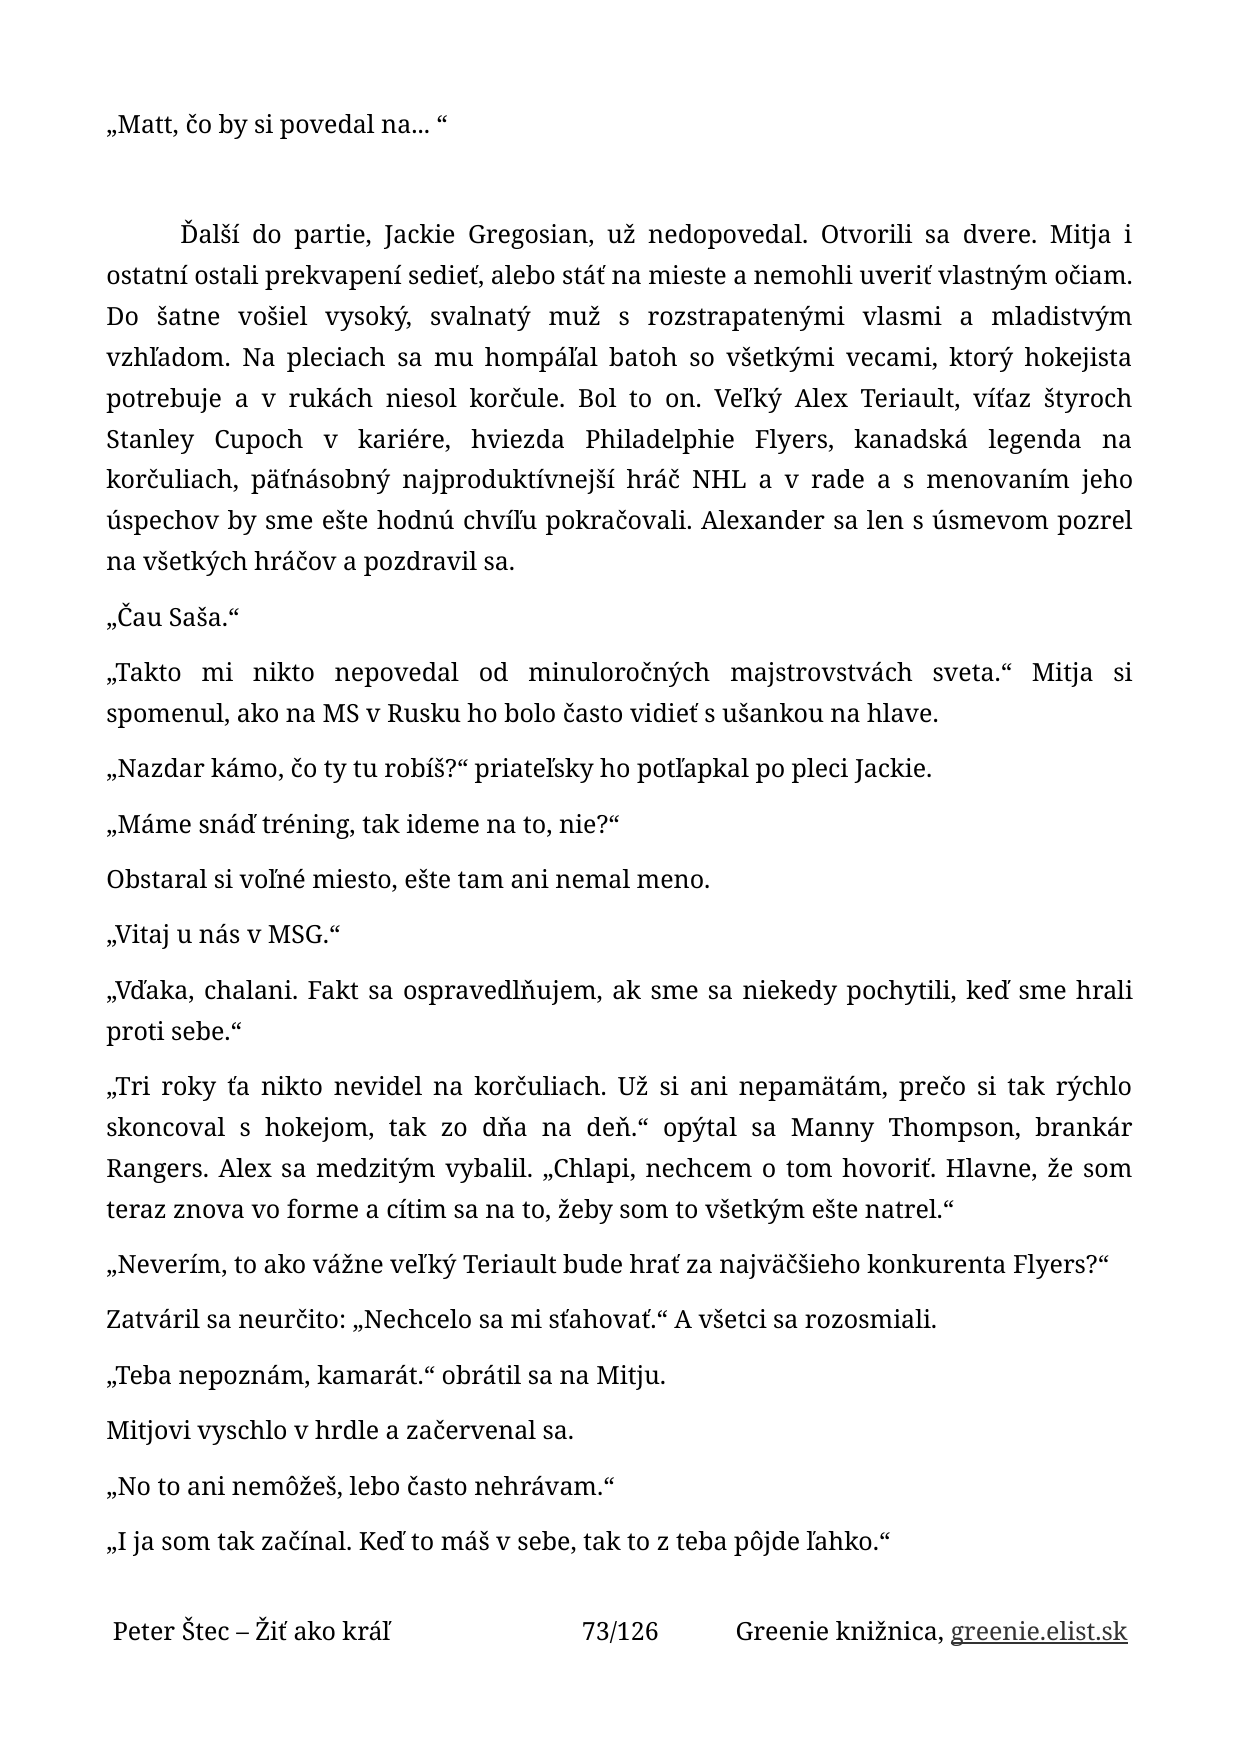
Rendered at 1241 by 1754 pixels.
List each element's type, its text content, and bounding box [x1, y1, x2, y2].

text „Tri roky ťa nikto nevidel na korčuliach. Už si ani nepamätám, prečo si tak rýchlo skoncoval s hokejom, tak zo dňa na deň.“ opýtal sa Manny Thompson, brankár Rangers. Alex sa medzitým vybalil. „Chlapi, nechcem o tom hovoriť. Hlavne, že som teraz znova vo forme a cítim sa na to, žeby som to všetkým ešte natrel.“ [106, 1069, 1134, 1225]
text „Vďaka, chalani. Fakt sa ospravedlňujem, ak sme sa niekedy pochytili, keď sme hrali proti sebe.“ [106, 972, 1134, 1047]
text „No to ani nemôžeš, lebo často nehrávam.“ [106, 1468, 1134, 1502]
text „Čau Saša.“ [106, 599, 1134, 633]
text „Vitaj u nás v MSG.“ [106, 917, 1134, 951]
text „Teba nepoznám, kamarát.“ obrátil sa na Mitju. [106, 1357, 1134, 1392]
text „I ja som tak začínal. Keď to máš v sebe, tak to z teba pôjde ľahko.“ [106, 1524, 1134, 1558]
text „Matt, čo by si povedal na... “ [106, 106, 1134, 140]
text Ďalší do partie, Jackie Gregosian, už nedopovedal. Otvorili sa dvere. Mitja i ostatní ostali prekvapení sedieť, alebo stáť na mieste a nemohli uveriť vlastným očiam. Do šatne vošiel vysoký, svalnatý muž s rozstrapatenými vlasmi a mladistvým vzhľadom. Na pleciach sa mu hompáľal batoh so všetkými vecami, ktorý hokejista potrebuje a v rukách niesol korčule. Bol to on. Veľký Alex Teriault, víťaz štyroch Stanley Cupoch v kariére, hviezda Philadelphie Flyers, kanadská legenda na korčuliach, päťnásobný najproduktívnejší hráč NHL a v rade a s menovaním jeho úspechov by sme ešte hodnú chvíľu pokračovali. Alexander sa len s úsmevom pozrel na všetkých hráčov a pozdravil sa. [106, 217, 1134, 578]
text „Neverím, to ako vážne veľký Teriault bude hrať za najväčšieho konkurenta Flyers?“ [106, 1247, 1134, 1281]
text Mitjovi vyschlo v hrdle a začervenal sa. [106, 1413, 1134, 1447]
text Obstaral si voľné miesto, ešte tam ani nemal meno. [106, 862, 1134, 896]
text „Máme snáď tréning, tak ideme na to, nie?“ [106, 806, 1134, 840]
text „Takto mi nikto nepovedal od minuloročných majstrovstvách sveta.“ Mitja si spomenul, ako na MS v Rusku ho bolo často vidieť s ušankou na hlave. [106, 654, 1134, 729]
text Zatváril sa neurčito: „Nechcelo sa mi sťahovať.“ A všetci sa rozosmiali. [106, 1302, 1134, 1336]
text „Nazdar kámo, čo ty tu robíš?“ priateľsky ho potľapkal po pleci Jackie. [106, 751, 1134, 785]
